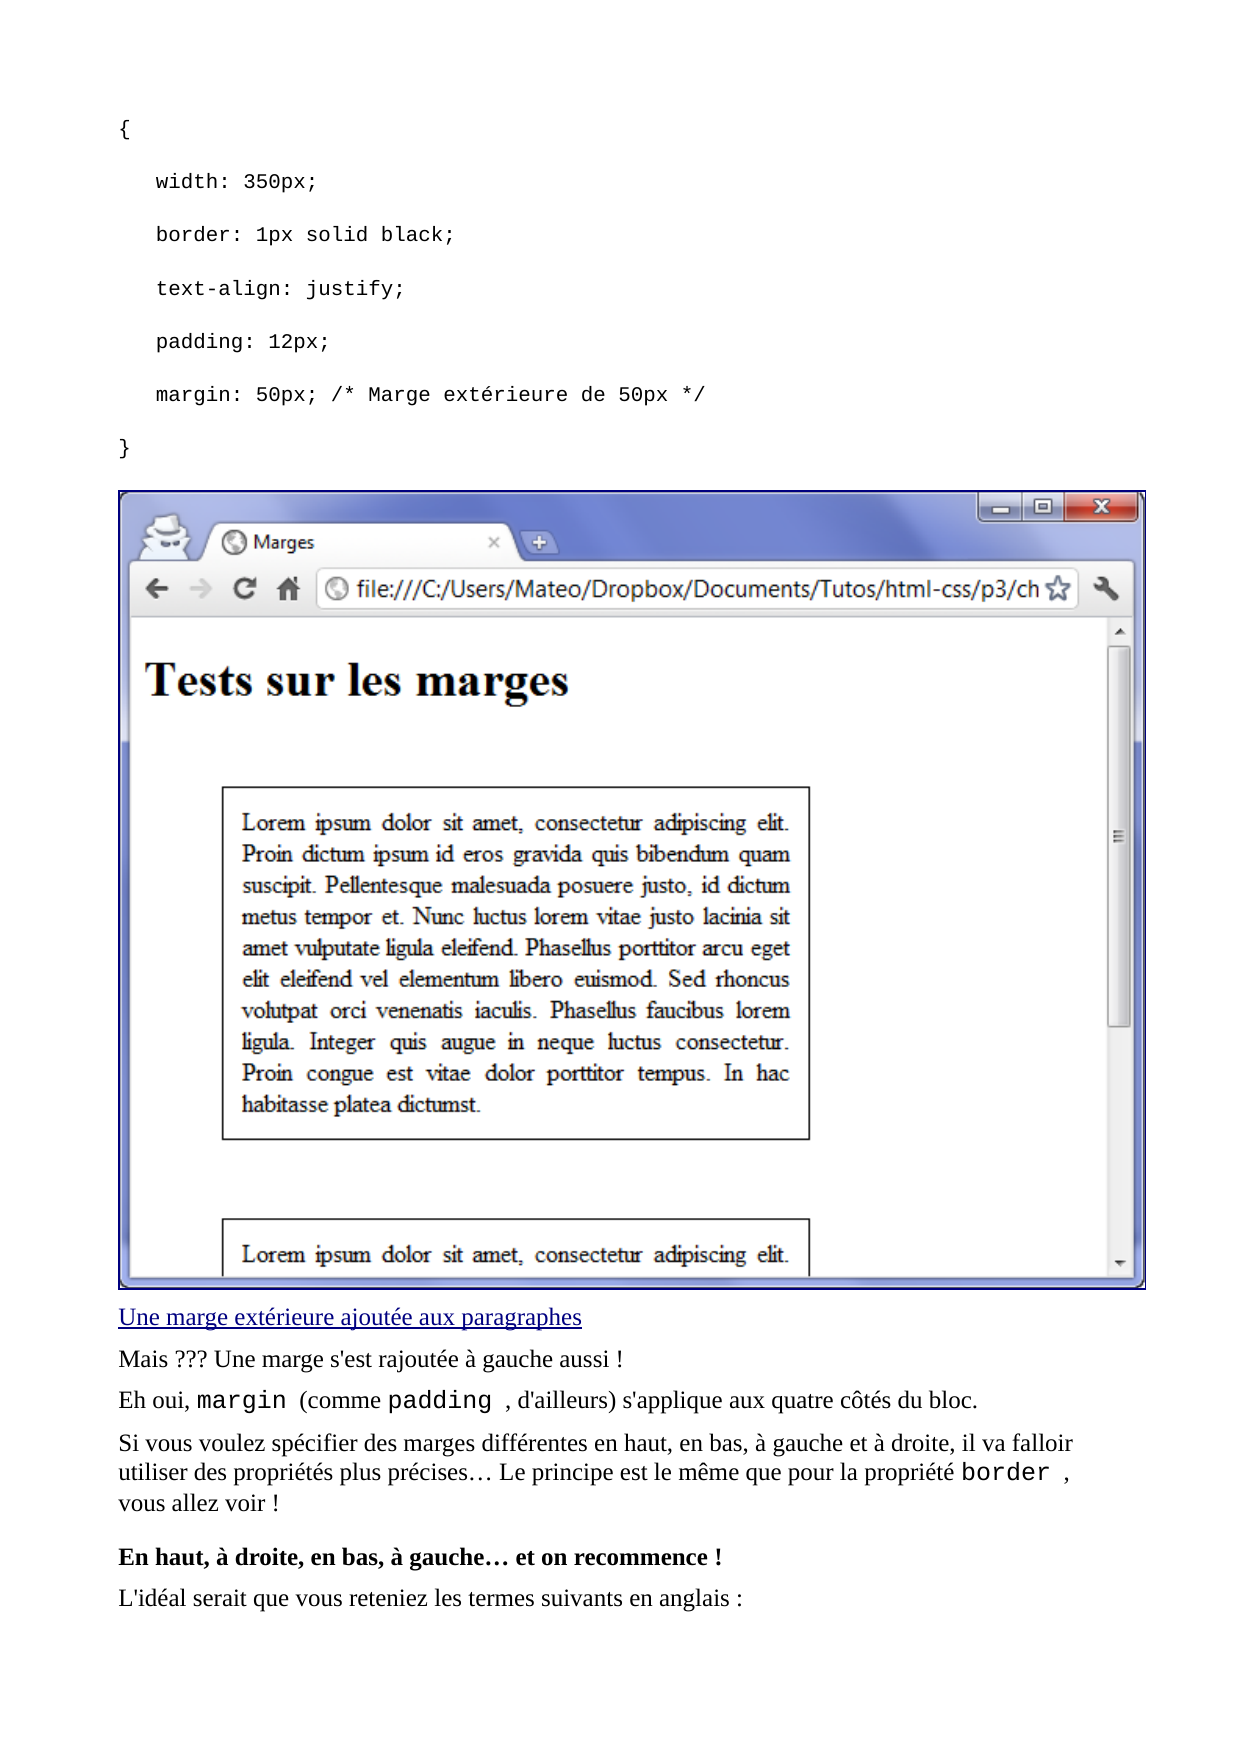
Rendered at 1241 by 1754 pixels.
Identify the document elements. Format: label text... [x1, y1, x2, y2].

text text-align: justify; [118, 277, 1122, 301]
text Une marge extérieure ajoutée aux paragraphes [118, 1302, 1122, 1331]
picture [120, 492, 1145, 1288]
text width: 350px; [118, 171, 1122, 195]
text Si vous voulez spécifier des marges différentes en haut, en bas, à gauche et à droite, il va falloir utiliser des propriétés plus précises… Le principe est le même que pour la propriété border , vous allez voir ! [118, 1428, 1122, 1517]
text { [118, 118, 1122, 142]
text Mais ??? Une marge s'est rajoutée à gauche aussi ! [118, 1344, 1122, 1372]
subtitle En haut, à droite, en bas, à gauche… et on recommence ! [118, 1542, 1122, 1570]
text Eh oui, margin (comme padding , d'ailleurs) s'applique aux quatre côtés du bloc. [118, 1385, 1122, 1416]
text } [118, 437, 1122, 461]
text padding: 12px; [118, 331, 1122, 354]
text L'idéal serait que vous reteniez les termes suivants en anglais : [118, 1583, 1122, 1612]
text margin: 50px; /* Marge extérieure de 50px */ [118, 384, 1122, 407]
text border: 1px solid black; [118, 224, 1122, 248]
